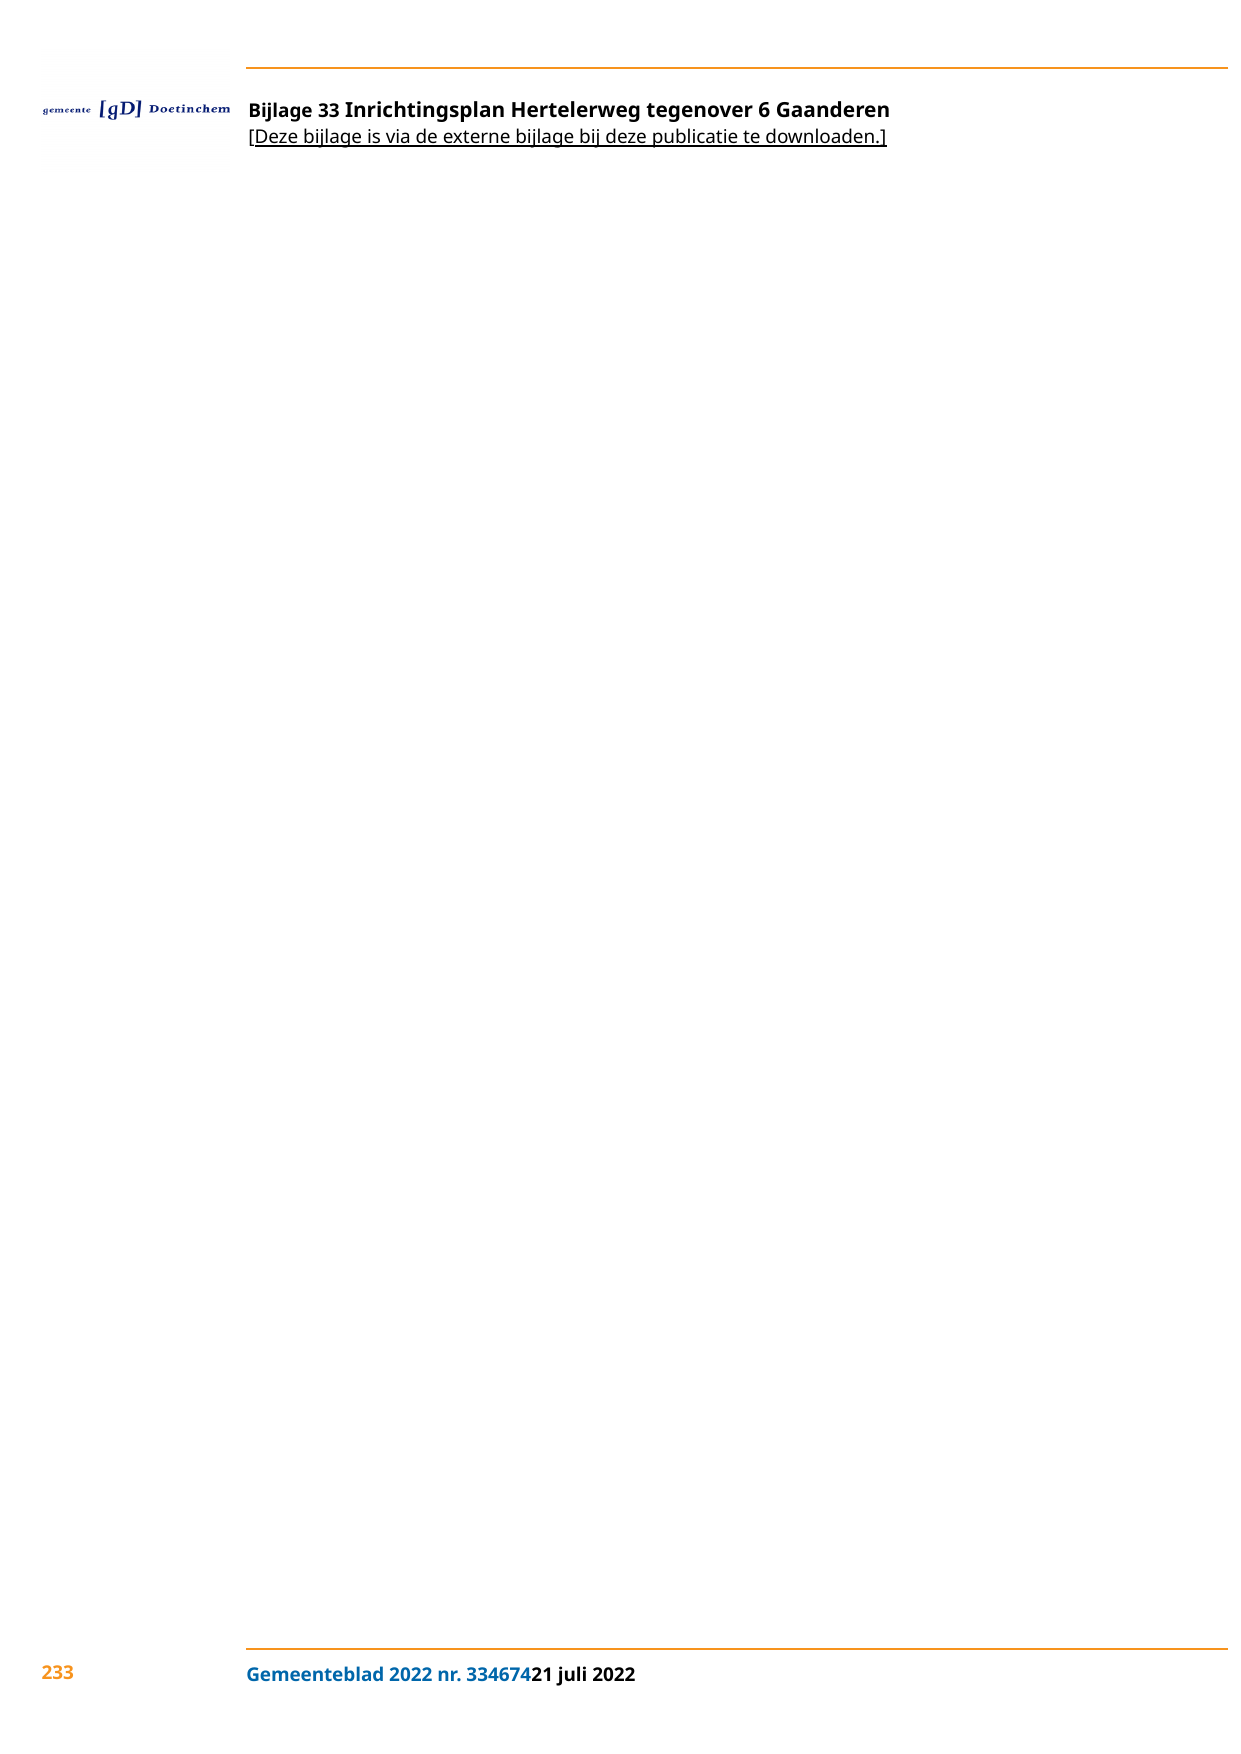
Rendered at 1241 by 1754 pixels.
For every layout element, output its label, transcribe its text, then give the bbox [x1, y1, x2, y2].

text [Deze bijlage is via de externe bijlage bij deze publicatie te downloaden.] [248, 123, 1152, 149]
text Bijlage 33 Inrichtingsplan Hertelerweg tegenover 6 Gaanderen [248, 95, 1152, 123]
picture [41, 47, 231, 172]
